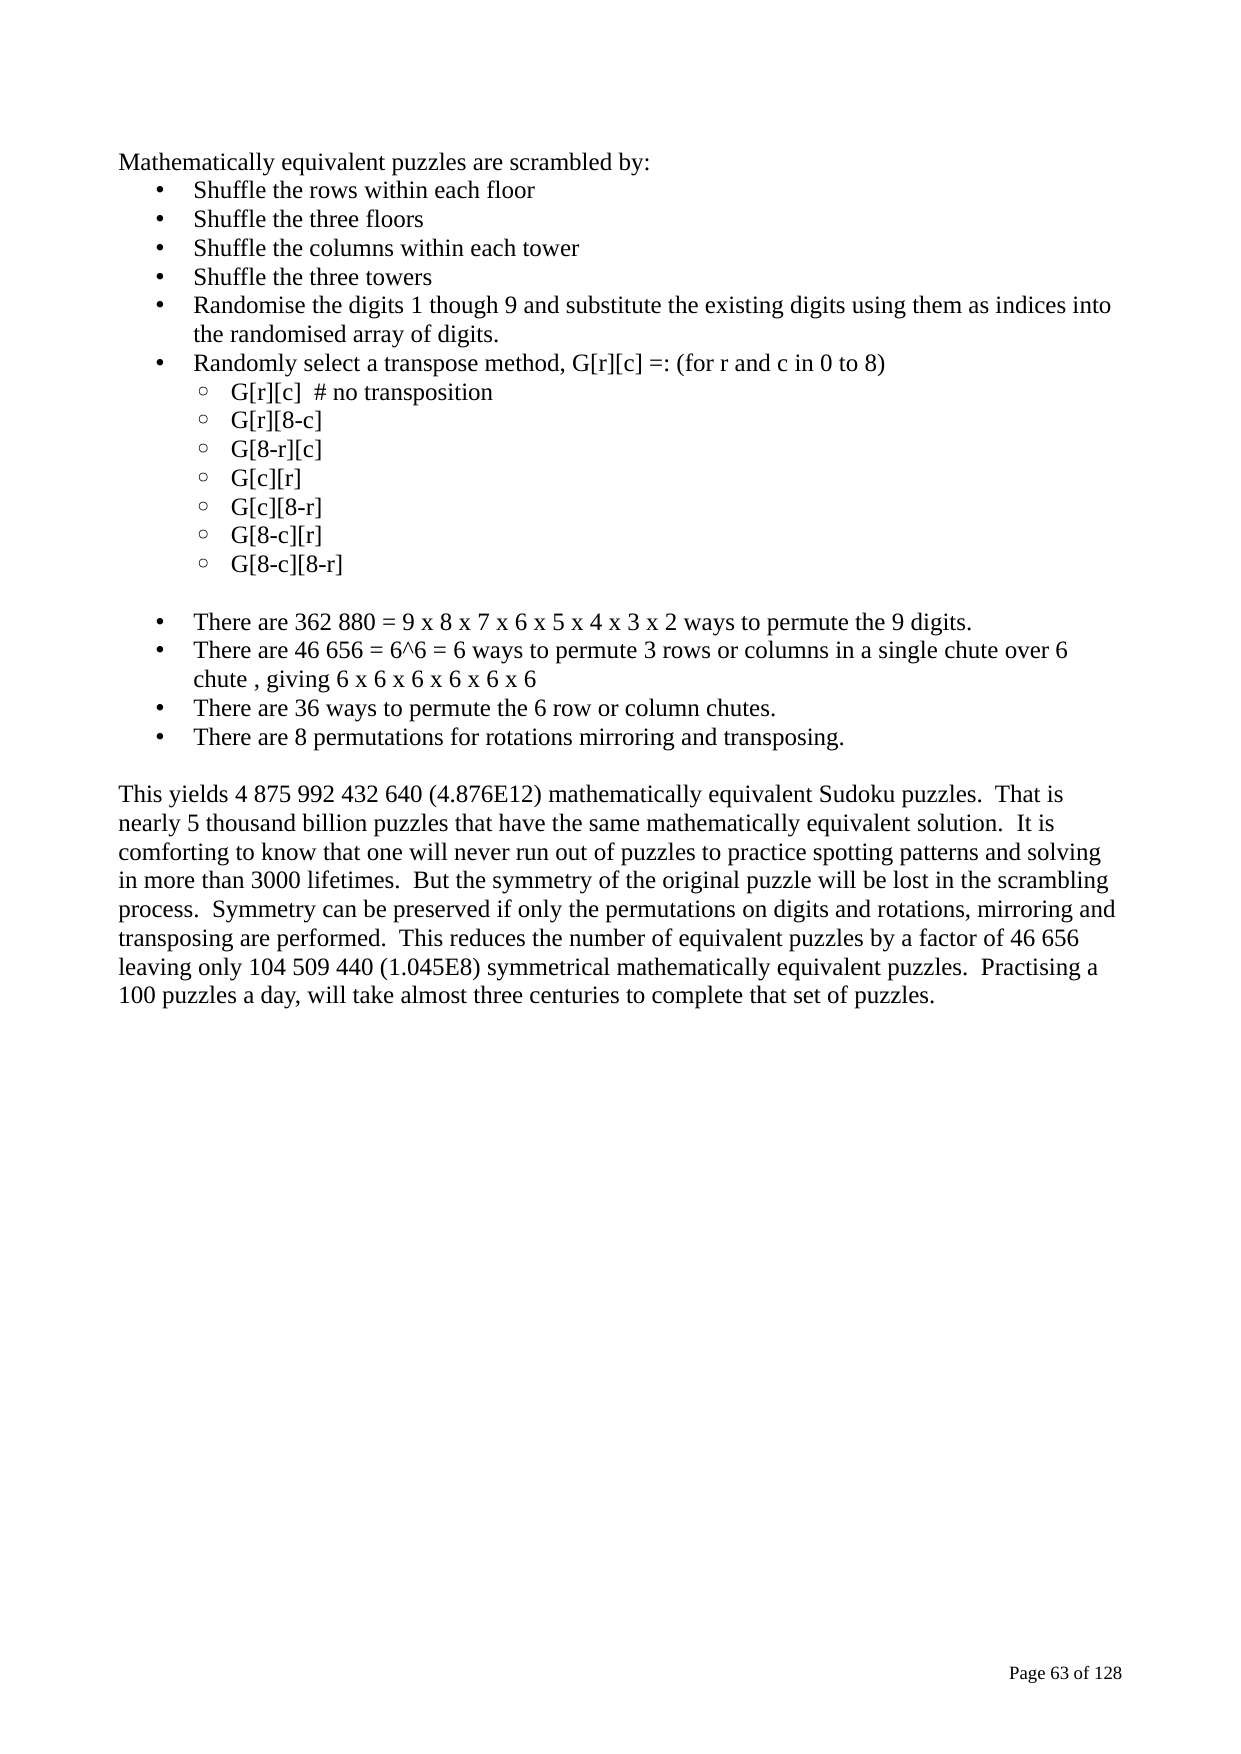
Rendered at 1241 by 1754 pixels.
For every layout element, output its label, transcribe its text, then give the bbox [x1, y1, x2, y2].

list G[c][r] [193, 463, 1122, 492]
list G[r][c] # no transposition [193, 377, 1122, 406]
list G[r][8-c] [193, 406, 1122, 434]
list G[c][8-r] [193, 492, 1122, 521]
list There are 36 ways to permute the 6 row or column chutes. [156, 693, 1122, 722]
list Shuffle the three floors [156, 204, 1122, 233]
list Shuffle the three towers [156, 262, 1122, 291]
list There are 362 880 = 9 x 8 x 7 x 6 x 5 x 4 x 3 x 2 ways to permute the 9 digits. [156, 607, 1122, 636]
list Randomise the digits 1 though 9 and substitute the existing digits using them as indices into the randomised array of digits. [156, 291, 1122, 348]
list Shuffle the columns within each tower [156, 233, 1122, 262]
list G[8-c][8-r] [193, 549, 1122, 578]
list Shuffle the rows within each floor [156, 176, 1122, 204]
list G[8-r][c] [193, 434, 1122, 463]
text This yields 4 875 992 432 640 (4.876E12) mathematically equivalent Sudoku puzzles. That is nearly 5 thousand billion puzzles that have the same mathematically equivalent solution. It is comforting to know that one will never run out of puzzles to practice spotting patterns and solving in more than 3000 lifetimes. But the symmetry of the original puzzle will be lost in the scrambling process. Symmetry can be preserved if only the permutations on digits and rotations, mirroring and transposing are performed. This reduces the number of equivalent puzzles by a factor of 46 656 leaving only 104 509 440 (1.045E8) symmetrical mathematically equivalent puzzles. Practising a 100 puzzles a day, will take almost three centuries to complete that set of puzzles. [118, 779, 1122, 1009]
text Mathematically equivalent puzzles are scrambled by: [118, 147, 1122, 176]
list Randomly select a transpose method, G[r][c] =: (for r and c in 0 to 8) [156, 348, 1122, 377]
list There are 8 permutations for rotations mirroring and transposing. [156, 722, 1122, 751]
list There are 46 656 = 6^6 = 6 ways to permute 3 rows or columns in a single chute over 6 chute , giving 6 x 6 x 6 x 6 x 6 x 6 [156, 636, 1122, 693]
list G[8-c][r] [193, 521, 1122, 549]
